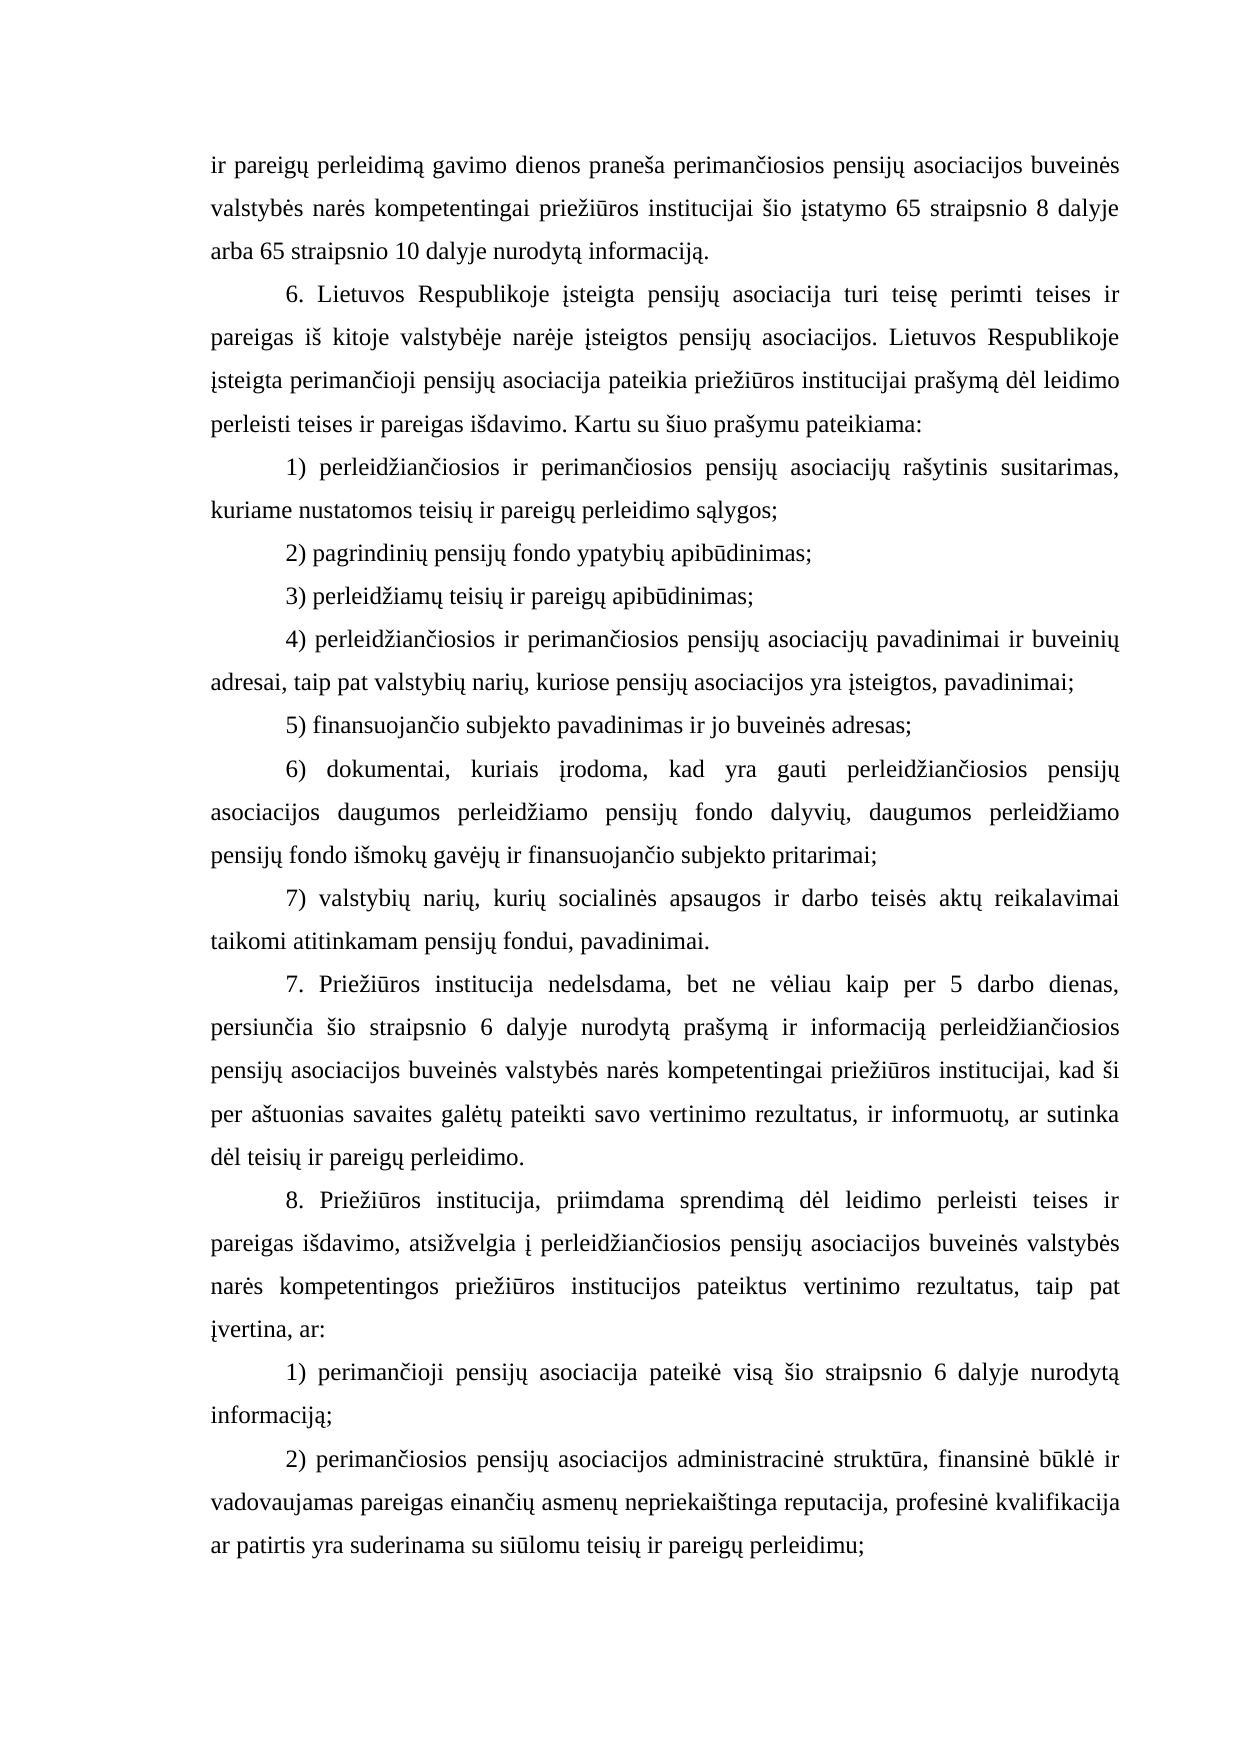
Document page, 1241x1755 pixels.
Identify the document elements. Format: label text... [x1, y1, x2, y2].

text 7) valstybių narių, kurių socialinės apsaugos ir darbo teisės aktų reikalavimai taikomi atitinkamam pensijų fondui, pavadinimai. [210, 883, 1120, 955]
text 8. Priežiūros institucija, priimdama sprendimą dėl leidimo perleisti teises ir pareigas išdavimo, atsižvelgia į perleidžiančiosios pensijų asociacijos buveinės valstybės narės kompetentingos priežiūros institucijos pateiktus vertinimo rezultatus, taip pat įvertina, ar: [210, 1185, 1120, 1343]
text 2) perimančiosios pensijų asociacijos administracinė struktūra, finansinė būklė ir vadovaujamas pareigas einančių asmenų nepriekaištinga reputacija, profesinė kvalifikacija ar patirtis yra suderinama su siūlomu teisių ir pareigų perleidimu; [210, 1444, 1120, 1559]
text 6) dokumentai, kuriais įrodoma, kad yra gauti perleidžiančiosios pensijų asociacijos daugumos perleidžiamo pensijų fondo dalyvių, daugumos perleidžiamo pensijų fondo išmokų gavėjų ir finansuojančio subjekto pritarimai; [210, 754, 1120, 869]
text ir pareigų perleidimą gavimo dienos praneša perimančiosios pensijų asociacijos buveinės valstybės narės kompetentingai priežiūros institucijai šio įstatymo 65 straipsnio 8 dalyje arba 65 straipsnio 10 dalyje nurodytą informaciją. [210, 150, 1120, 265]
text 6. Lietuvos Respublikoje įsteigta pensijų asociacija turi teisę perimti teises ir pareigas iš kitoje valstybėje narėje įsteigtos pensijų asociacijos. Lietuvos Respublikoje įsteigta perimančioji pensijų asociacija pateikia priežiūros institucijai prašymą dėl leidimo perleisti teises ir pareigas išdavimo. Kartu su šiuo prašymu pateikiama: [210, 279, 1120, 437]
text 4) perleidžiančiosios ir perimančiosios pensijų asociacijų pavadinimai ir buveinių adresai, taip pat valstybių narių, kuriose pensijų asociacijos yra įsteigtos, pavadinimai; [210, 624, 1120, 696]
text 5) finansuojančio subjekto pavadinimas ir jo buveinės adresas; [210, 711, 1120, 739]
text 3) perleidžiamų teisių ir pareigų apibūdinimas; [210, 581, 1120, 610]
text 1) perleidžiančiosios ir perimančiosios pensijų asociacijų rašytinis susitarimas, kuriame nustatomos teisių ir pareigų perleidimo sąlygos; [210, 452, 1120, 524]
text 7. Priežiūros institucija nedelsdama, bet ne vėliau kaip per 5 darbo dienas, persiunčia šio straipsnio 6 dalyje nurodytą prašymą ir informaciją perleidžiančiosios pensijų asociacijos buveinės valstybės narės kompetentingai priežiūros institucijai, kad ši per aštuonias savaites galėtų pateikti savo vertinimo rezultatus, ir informuotų, ar sutinka dėl teisių ir pareigų perleidimo. [210, 969, 1120, 1171]
text 2) pagrindinių pensijų fondo ypatybių apibūdinimas; [210, 538, 1120, 567]
text 1) perimančioji pensijų asociacija pateikė visą šio straipsnio 6 dalyje nurodytą informaciją; [210, 1357, 1120, 1429]
